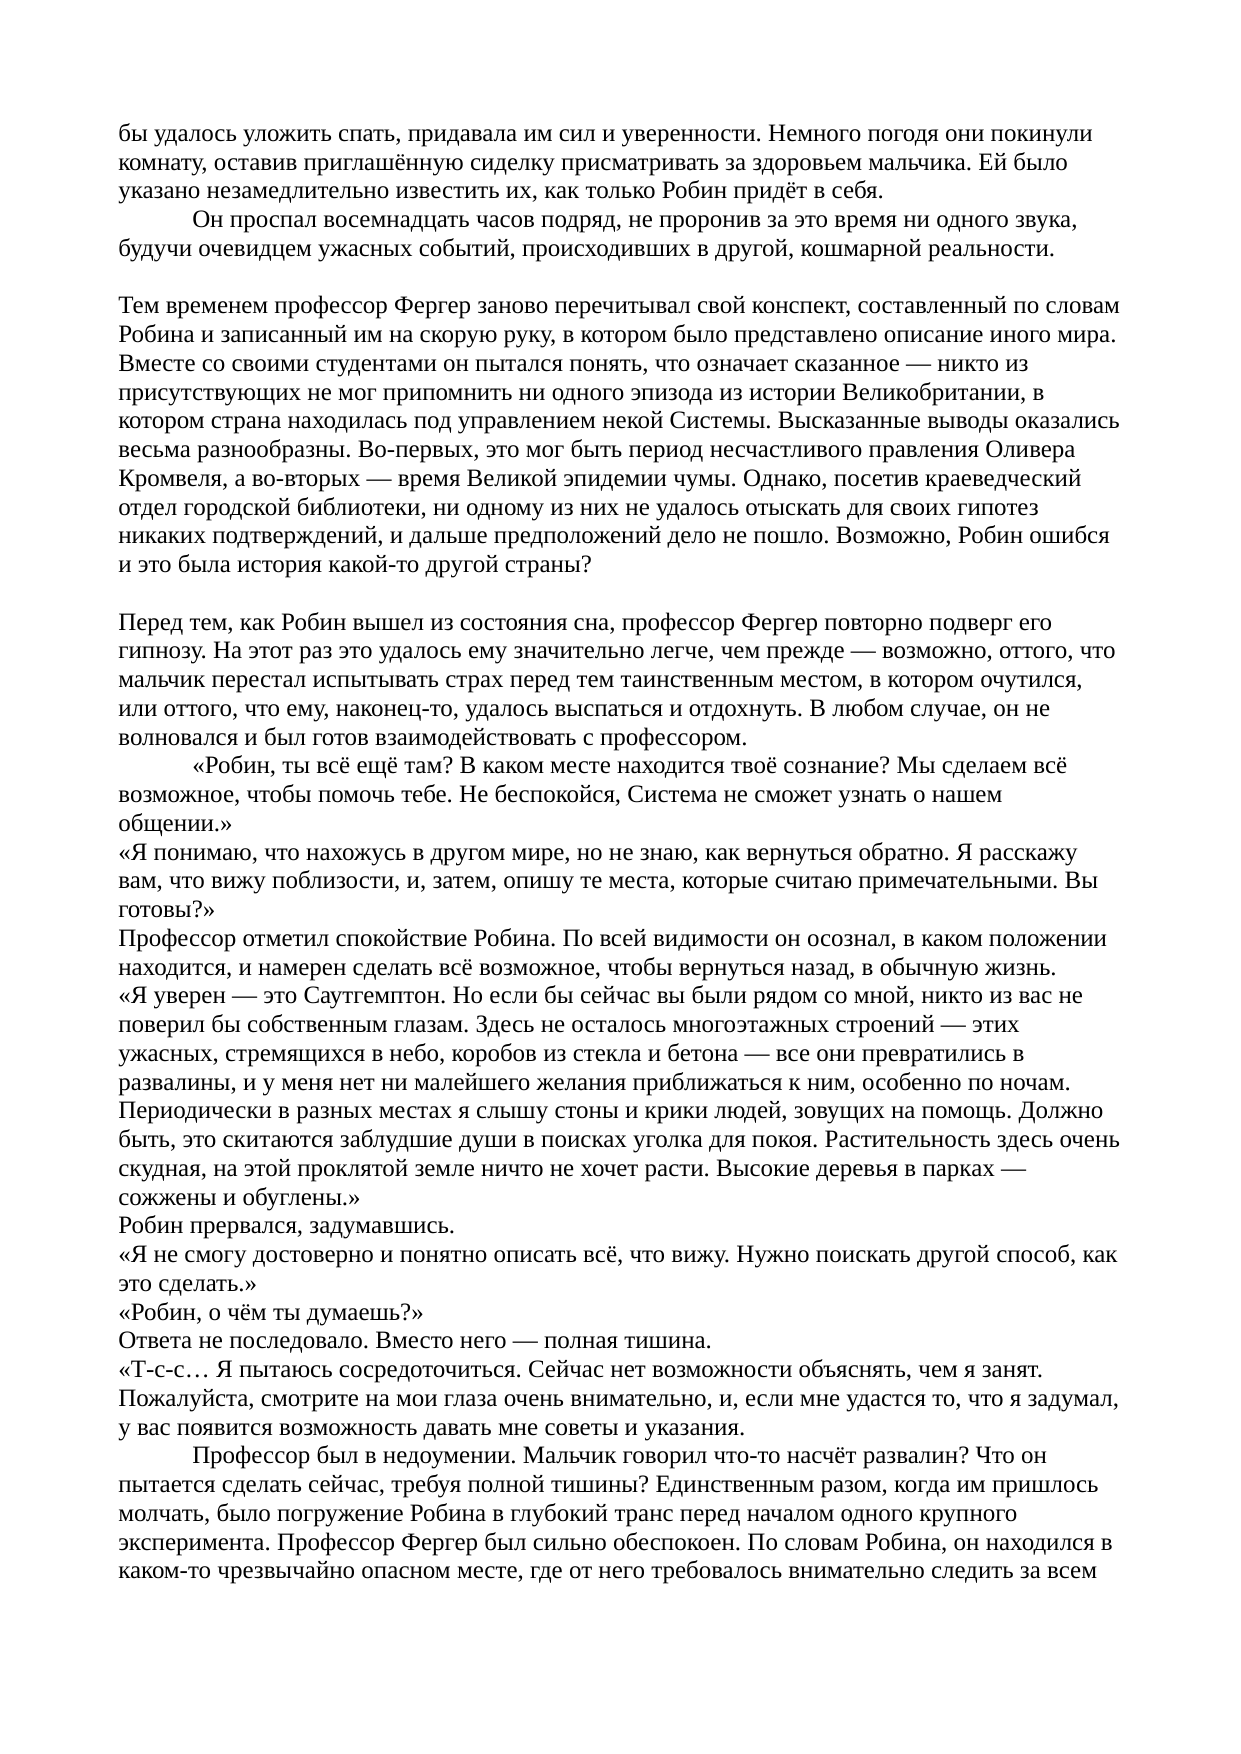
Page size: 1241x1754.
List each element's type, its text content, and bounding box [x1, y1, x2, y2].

text Перед тем, как Робин вышел из состояния сна, профессор Фергер повторно подверг его гипнозу. На этот раз это удалось ему значительно легче, чем прежде — возможно, оттого, что мальчик перестал испытывать страх перед тем таинственным местом, в котором очутился, или оттого, что ему, наконец-то, удалось выспаться и отдохнуть. В любом случае, он не волновался и был готов взаимодействовать с профессором. [118, 607, 1122, 751]
text Ответа не последовало. Вместо него — полная тишина. [118, 1326, 1122, 1354]
text Профессор был в недоумении. Мальчик говорил что-то насчёт развалин? Что он пытается сделать сейчас, требуя полной тишины? Единственным разом, когда им пришлось молчать, было погружение Робина в глубокий транс перед началом одного крупного эксперимента. Профессор Фергер был сильно обеспокоен. По словам Робина, он находился в каком-то чрезвычайно опасном месте, где от него требовалось внимательно следить за всем [118, 1441, 1122, 1584]
text бы удалось уложить спать, придавала им сил и уверенности. Немного погодя они покинули комнату, оставив приглашённую сиделку присматривать за здоровьем мальчика. Ей было указано незамедлительно известить их, как только Робин придёт в себя. [118, 118, 1122, 204]
text Профессор отметил спокойствие Робина. По всей видимости он осознал, в каком положении находится, и намерен сделать всё возможное, чтобы вернуться назад, в обычную жизнь. [118, 923, 1122, 981]
text «Т-с-с… Я пытаюсь сосредоточиться. Сейчас нет возможности объяснять, чем я занят. Пожалуйста, смотрите на мои глаза очень внимательно, и, если мне удастся то, что я задумал, у вас появится возможность давать мне советы и указания. [118, 1354, 1122, 1441]
text «Робин, о чём ты думаешь?» [118, 1297, 1122, 1326]
text Тем временем профессор Фергер заново перечитывал свой конспект, составленный по словам Робина и записанный им на скорую руку, в котором было представлено описание иного мира. Вместе со своими студентами он пытался понять, что означает сказанное — никто из присутствующих не мог припомнить ни одного эпизода из истории Великобритании, в котором страна находилась под управлением некой Системы. Высказанные выводы оказались весьма разнообразны. Во-первых, это мог быть период несчастливого правления Оливера Кромвеля, а во-вторых — время Великой эпидемии чумы. Однако, посетив краеведческий отдел городской библиотеки, ни одному из них не удалось отыскать для своих гипотез никаких подтверждений, и дальше предположений дело не пошло. Возможно, Робин ошибся и это была история какой-то другой страны? [118, 291, 1122, 578]
text Он проспал восемнадцать часов подряд, не проронив за это время ни одного звука, будучи очевидцем ужасных событий, происходивших в другой, кошмарной реальности. [118, 204, 1122, 262]
text «Я не смогу достоверно и понятно описать всё, что вижу. Нужно поискать другой способ, как это сделать.» [118, 1239, 1122, 1297]
text «Я понимаю, что нахожусь в другом мире, но не знаю, как вернуться обратно. Я расскажу вам, что вижу поблизости, и, затем, опишу те места, которые считаю примечательными. Вы готовы?» [118, 837, 1122, 923]
text Робин прервался, задумавшись. [118, 1211, 1122, 1239]
text «Робин, ты всё ещё там? В каком месте находится твоё сознание? Мы сделаем всё возможное, чтобы помочь тебе. Не беспокойся, Система не сможет узнать о нашем общении.» [118, 751, 1122, 837]
text «Я уверен — это Саутгемптон. Но если бы сейчас вы были рядом со мной, никто из вас не поверил бы собственным глазам. Здесь не осталось многоэтажных строений — этих ужасных, стремящихся в небо, коробов из стекла и бетона — все они превратились в развалины, и у меня нет ни малейшего желания приближаться к ним, особенно по ночам. Периодически в разных местах я слышу стоны и крики людей, зовущих на помощь. Должно быть, это скитаются заблудшие души в поисках уголка для покоя. Растительность здесь очень скудная, на этой проклятой земле ничто не хочет расти. Высокие деревья в парках — сожжены и обуглены.» [118, 981, 1122, 1211]
